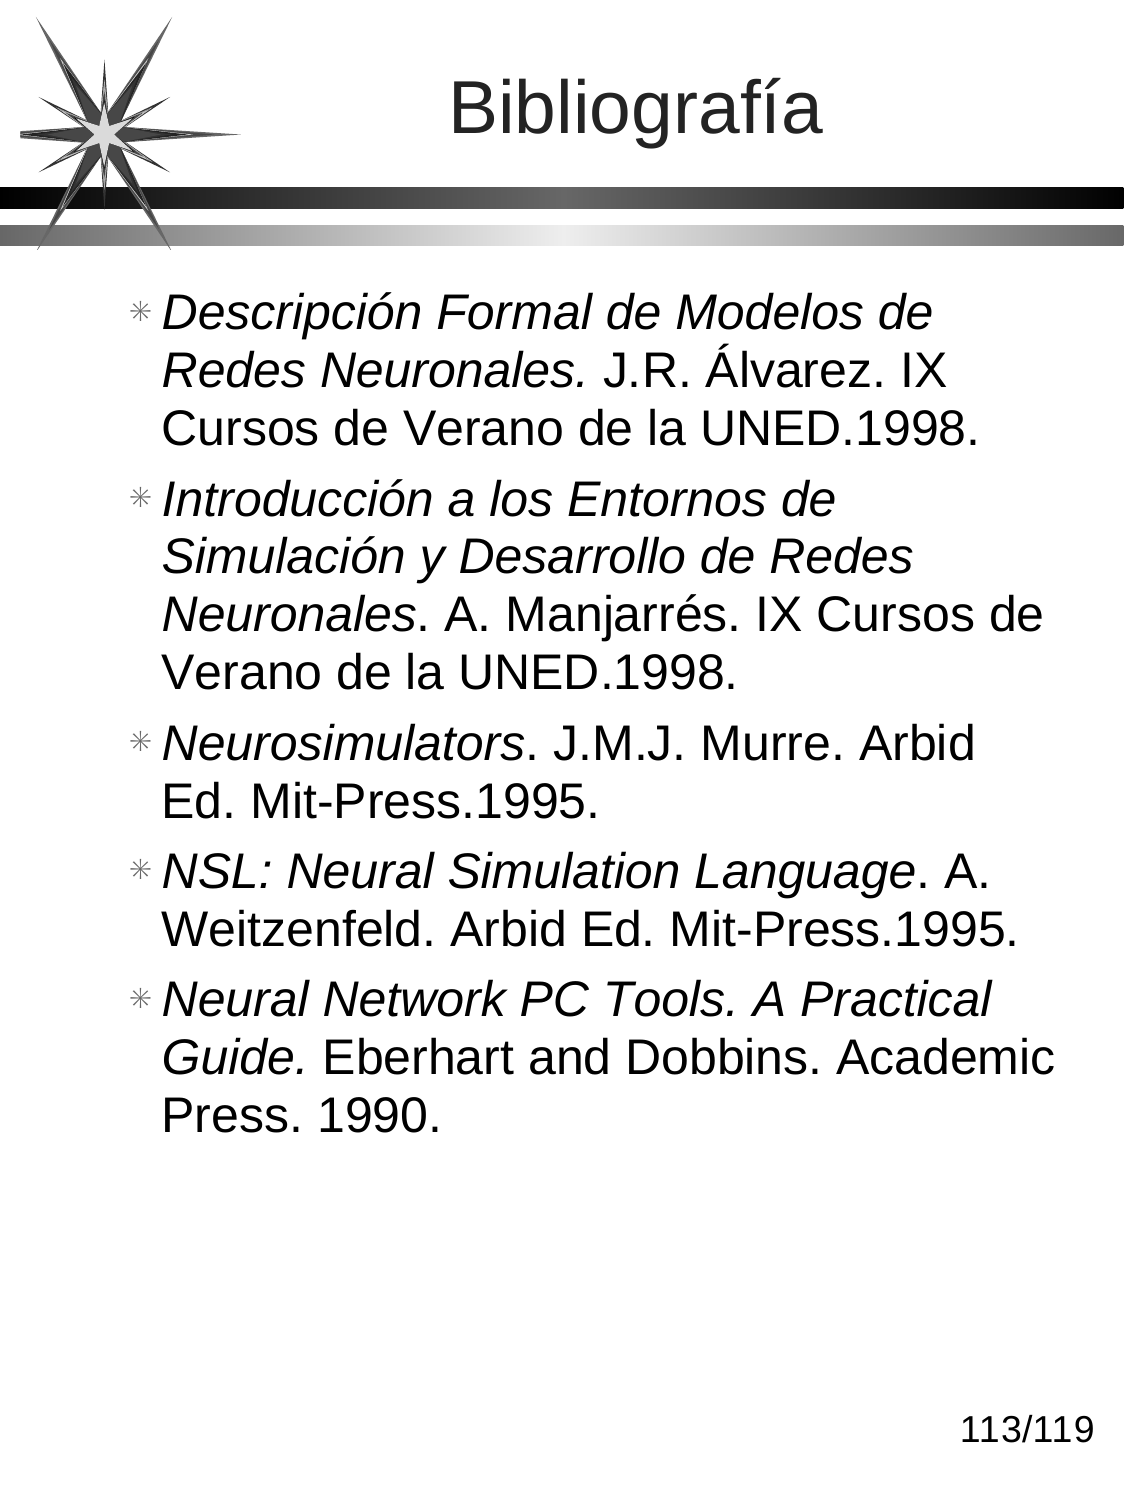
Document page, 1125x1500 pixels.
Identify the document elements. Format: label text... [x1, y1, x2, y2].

title Bibliografía [174, 3, 1097, 210]
list Descripción Formal de Modelos de Redes Neuronales. J.R. Álvarez. IX Cursos de Verano de la UNED.1998. Introducción a los Entornos de Simulación y Desarrollo de Redes Neuronales. A. Manjarrés. IX Cursos de Verano de la UNED.1998. Neurosimulators. J.M.J. Murre. Arbid Ed. Mit-Press.1995. NSL: Neural Simulation Language. A. Weitzenfeld. Arbid Ed. Mit-Press.1995. Neural Network PC Tools. A Practical Guide. Eberhart and Dobbins. Academic Press. 1990. [37, 275, 1075, 1465]
